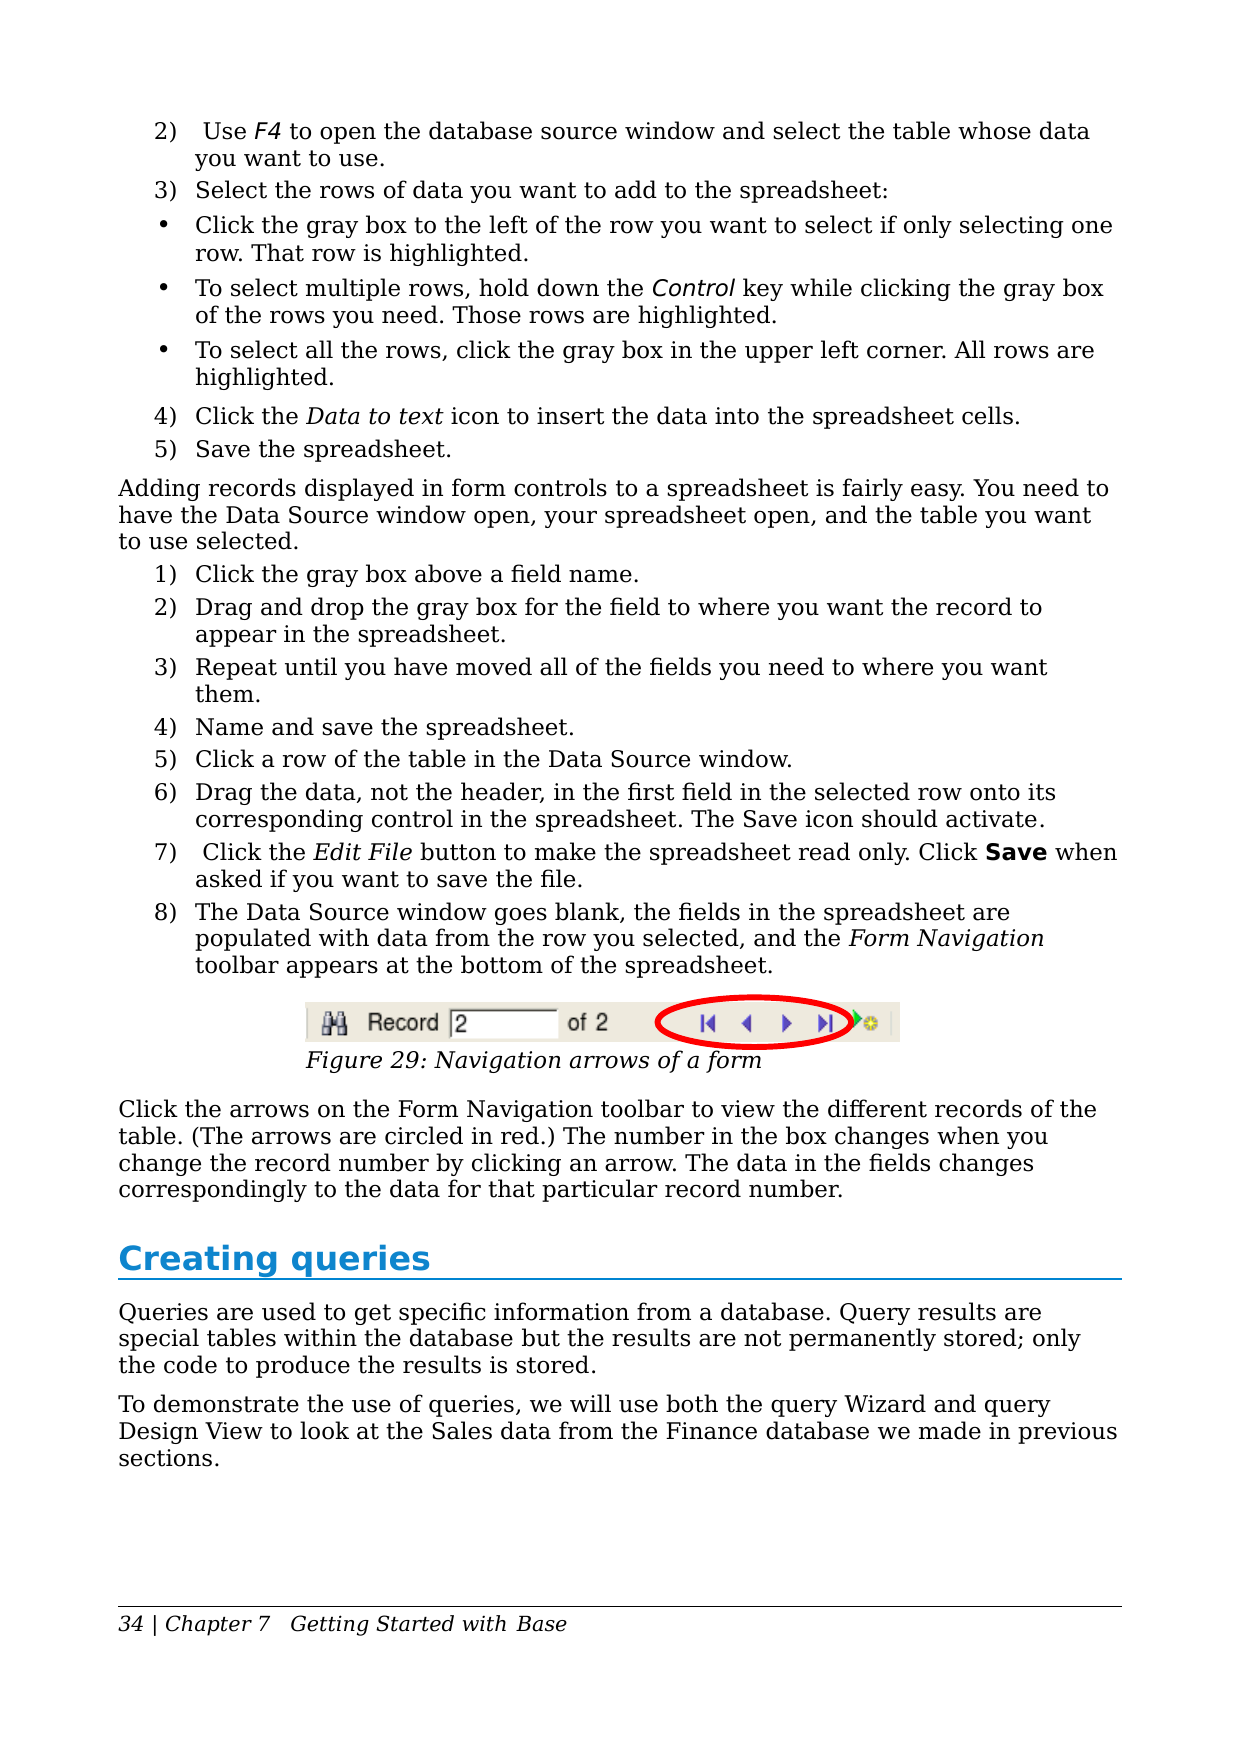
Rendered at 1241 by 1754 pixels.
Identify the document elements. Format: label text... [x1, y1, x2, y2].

list Repeat until you have moved all of the fields you need to where you want them. [177, 654, 1122, 707]
text To demonstrate the use of queries, we will use both the query Wizard and query Design View to look at the Sales data from the Finance database we made in previous sections. [118, 1391, 1122, 1471]
picture [661, 1002, 847, 1042]
list Drag and drop the gray box for the field to where you want the record to appear in the spreadsheet. [177, 594, 1122, 648]
list Select the rows of data you want to add to the spreadsheet: [177, 178, 1122, 204]
list Click the Data to text icon to insert the data into the spreadsheet cells. [177, 403, 1122, 430]
text Queries are used to get specific information from a database. Query results are special tables within the database but the results are not permanently stored; only the code to produce the results is stored. [118, 1299, 1122, 1379]
list Click the gray box above a field name. [177, 562, 1122, 588]
text Figure 29: Navigation arrows of a form [306, 1047, 927, 1074]
list Save the spreadsheet. [177, 436, 1122, 463]
subtitle Creating queries [118, 1239, 1122, 1278]
text Click the arrows on the Form Navigation toolbar to view the different records of the table. (The arrows are circled in red.) The number in the box changes when you change the record number by clicking an arrow. The data in the fields changes correspondingly to the data for that particular record number. [118, 1096, 1122, 1203]
list To select all the rows, click the gray box in the upper left corner. All rows are highlighted. [156, 335, 1122, 391]
list Adding records displayed in form controls to a spreadsheet is fairly easy. You need to have the Data Source window open, your spreadsheet open, and the table you want to use selected. [118, 475, 1122, 555]
list Click a row of the table in the Data Source window. [177, 747, 1122, 773]
picture [305, 1002, 680, 1042]
list Name and save the spreadsheet. [177, 714, 1122, 740]
list The Data Source window goes blank, the fields in the spreadsheet are populated with data from the row you selected, and the Form Navigation toolbar appears at the bottom of the spreadsheet. [177, 899, 1122, 979]
list To select multiple rows, hold down the Control key while clicking the gray box of the rows you need. Those rows are highlighted. [156, 273, 1122, 328]
list Click the gray box to the left of the row you want to select if only selecting one row. That row is highlighted. [156, 211, 1122, 266]
picture [829, 1002, 900, 1042]
list Use F4 to open the database source window and select the table whose data you want to use. [177, 118, 1122, 171]
list Drag the data, not the header, in the first field in the selected row onto its corresponding control in the spreadsheet. The Save icon should activate. [177, 779, 1122, 833]
list Click the Edit File button to make the spreadsheet read only. Click Save when asked if you want to save the file. [177, 839, 1122, 892]
